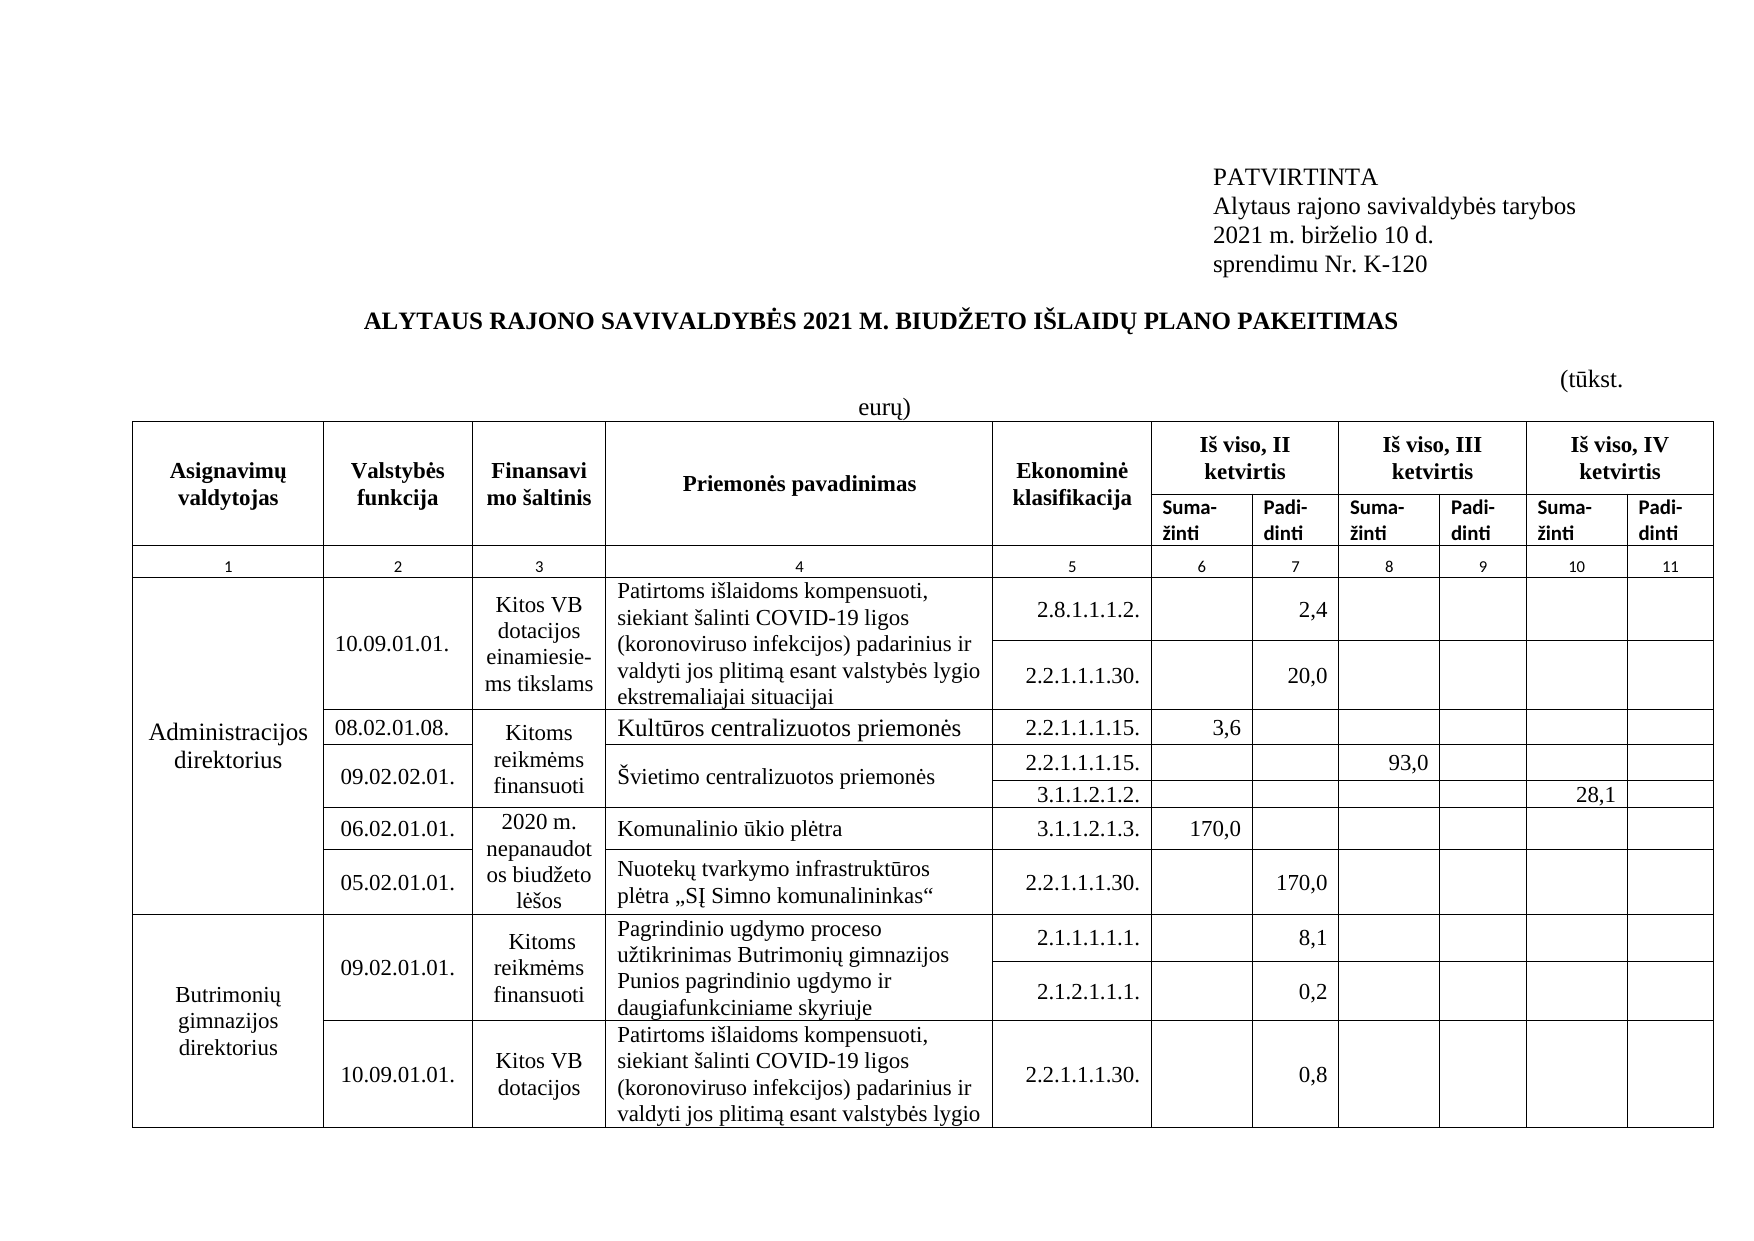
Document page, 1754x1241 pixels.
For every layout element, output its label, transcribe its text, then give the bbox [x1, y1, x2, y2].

table_header [1714, 421, 1738, 462]
table_header Iš viso, II ketvirtis [1152, 422, 1338, 493]
text sprendimu Nr. K-120 [1213, 249, 1636, 277]
table_cell [1527, 915, 1627, 961]
table_cell [1152, 578, 1252, 640]
table_cell 2.8.1.1.1.2. [993, 578, 1151, 640]
table_cell [1714, 849, 1738, 914]
table_cell Pagrindinio ugdymo proceso užtikrinimas Butrimonių gimnazijos Punios pagrindinio ugdymo ir daugiafunkciniame skyriuje [606, 915, 992, 1020]
table_cell [1152, 745, 1252, 780]
table_cell [1253, 710, 1338, 744]
table_cell [1628, 915, 1713, 961]
table_cell 8,1 [1253, 915, 1338, 961]
table_cell [1628, 745, 1713, 780]
table_cell Patirtoms išlaidoms kompensuoti, siekiant šalinti COVID-19 ligos (koronoviruso infekcijos) padarinius ir valdyti jos plitimą esant valstybės lygio [606, 1021, 992, 1127]
table_cell [1253, 781, 1338, 807]
table_cell 0,8 [1253, 1021, 1338, 1127]
table_cell Kitoms reikmėms finansuoti [473, 915, 605, 1020]
table_cell [1628, 808, 1713, 849]
text 2021 m. birželio 10 d. [1213, 220, 1636, 249]
table_cell 2 [324, 546, 472, 577]
table_cell [1440, 962, 1526, 1020]
table_header Iš viso, III ketvirtis [1339, 422, 1526, 493]
table_cell [1440, 710, 1526, 744]
table_cell [1253, 745, 1338, 780]
table_cell 05.02.01.01. [324, 850, 472, 914]
table_cell [1152, 962, 1252, 1020]
table_cell [1339, 850, 1439, 914]
table_cell Patirtoms išlaidoms kompensuoti, siekiant šalinti COVID-19 ligos (koronoviruso infekcijos) padarinius ir valdyti jos plitimą esant valstybės lygio ekstremaliajai situacijai [606, 578, 992, 709]
table_cell 20,0 [1253, 641, 1338, 709]
table_cell [1339, 781, 1439, 807]
table_cell 3,6 [1152, 710, 1252, 744]
table_cell 170,0 [1152, 808, 1252, 849]
table_cell [1628, 850, 1713, 914]
table_cell 5 [993, 546, 1151, 577]
table_header Valstybės funkcija [324, 422, 472, 545]
table_header Ekonominė klasifikacija [993, 422, 1151, 545]
table_cell 3.1.1.2.1.3. [993, 808, 1151, 849]
table_header Priemonės pavadinimas [606, 422, 992, 545]
table_cell 8 [1339, 546, 1439, 577]
table_cell [1152, 781, 1252, 807]
table_cell 2.2.1.1.1.30. [993, 641, 1151, 709]
table_cell 2020 m. nepanaudotos biudžeto lėšos [473, 808, 605, 914]
table_cell 10.09.01.01. [324, 1021, 472, 1127]
table_cell [1253, 808, 1338, 849]
table_cell Butrimonių gimnazijos direktorius [133, 915, 323, 1127]
table_cell [1527, 578, 1627, 640]
table_cell Kultūros centralizuotos priemonės [606, 710, 992, 744]
table_cell [1527, 710, 1627, 744]
table_cell [1714, 1020, 1738, 1127]
table_cell 7 [1253, 546, 1338, 577]
table_cell [1714, 494, 1738, 545]
table_cell 6 [1152, 546, 1252, 577]
table_cell 10.09.01.01. [324, 578, 472, 709]
table_cell 1 [133, 546, 323, 577]
table_cell 2.2.1.1.1.15. [993, 710, 1151, 744]
table_header Asignavimų valdytojas [133, 422, 323, 545]
table_cell Padi-dinti [1628, 495, 1713, 545]
table_cell [1527, 962, 1627, 1020]
table_cell 28,1 [1527, 781, 1627, 807]
table_cell 06.02.01.01. [324, 808, 472, 849]
text Alytaus rajono savivaldybės tarybos [1213, 191, 1636, 220]
table_cell [1527, 808, 1627, 849]
table_cell [1527, 641, 1627, 709]
table_cell Komunalinio ūkio plėtra [606, 808, 992, 849]
table_cell [1152, 850, 1252, 914]
table_cell Suma-žinti [1339, 495, 1439, 545]
text (tūkst. eurų) [133, 364, 1636, 421]
table_cell [1440, 578, 1526, 640]
table_cell [1714, 914, 1738, 961]
table_cell [1339, 915, 1439, 961]
table_cell 2.2.1.1.1.15. [993, 745, 1151, 780]
table_cell 2.1.1.1.1.1. [993, 915, 1151, 961]
table_cell [1339, 710, 1439, 744]
table_cell [1440, 641, 1526, 709]
table_cell Suma-žinti [1527, 495, 1627, 545]
table_cell [1714, 961, 1738, 1020]
table_cell [1339, 808, 1439, 849]
table_cell [1339, 641, 1439, 709]
table_cell [1527, 745, 1627, 780]
table_cell 09.02.01.01. [324, 915, 472, 1020]
table_cell [1440, 808, 1526, 849]
table_cell [1440, 1021, 1526, 1127]
table_cell [1714, 807, 1738, 849]
table_cell [1628, 578, 1713, 640]
table_cell [1339, 1021, 1439, 1127]
table_cell Administracijos direktorius [133, 578, 323, 914]
table_cell Švietimo centralizuotos priemonės [606, 745, 992, 807]
table_cell Kitos VB dotacijos einamiesie-ms tikslams [473, 578, 605, 709]
table_cell [1339, 962, 1439, 1020]
table_cell [1628, 641, 1713, 709]
table_cell [1714, 640, 1738, 709]
table_cell 2.2.1.1.1.30. [993, 1021, 1151, 1127]
table_cell 09.02.02.01. [324, 745, 472, 807]
table_header Finansavimo šaltinis [473, 422, 605, 545]
text PATVIRTINTA [1213, 162, 1636, 191]
table_cell [1440, 850, 1526, 914]
table_cell [1152, 915, 1252, 961]
table_cell 9 [1440, 546, 1526, 577]
table_header Iš viso, IV ketvirtis [1527, 422, 1713, 493]
table_cell [1440, 745, 1526, 780]
table_cell [1440, 915, 1526, 961]
table_cell [1527, 850, 1627, 914]
table_cell 2.2.1.1.1.30. [993, 850, 1151, 914]
table_cell [1628, 1021, 1713, 1127]
table_cell 4 [606, 546, 992, 577]
table_cell [1714, 709, 1738, 744]
table_cell [1628, 710, 1713, 744]
table_cell [1152, 1021, 1252, 1127]
table_cell [1440, 781, 1526, 807]
table_cell 0,2 [1253, 962, 1338, 1020]
table_cell 10 [1527, 546, 1627, 577]
table_cell [1714, 780, 1738, 807]
table_cell [1152, 641, 1252, 709]
table_cell 2.1.2.1.1.1. [993, 962, 1151, 1020]
table_cell Kitoms reikmėms finansuoti [473, 710, 605, 807]
table_cell Padi-dinti [1253, 495, 1338, 545]
table_cell 3 [473, 546, 605, 577]
table_cell [1339, 578, 1439, 640]
table_cell 08.02.01.08. [324, 710, 472, 744]
table_cell 93,0 [1339, 745, 1439, 780]
table_cell [1628, 781, 1713, 807]
table_cell Kitos VB dotacijos [473, 1021, 605, 1127]
table_cell Padi-dinti [1440, 495, 1526, 545]
table_cell 2,4 [1253, 578, 1338, 640]
table_cell [1628, 962, 1713, 1020]
table_cell Nuotekų tvarkymo infrastruktūros plėtra „SĮ Simno komunalininkas“ [606, 850, 992, 914]
table_cell [1527, 1021, 1627, 1127]
table_cell 3.1.1.2.1.2. [993, 781, 1151, 807]
table_cell 170,0 [1253, 850, 1338, 914]
table_cell [1714, 462, 1738, 493]
table_cell 11 [1628, 546, 1713, 577]
table_cell Suma-žinti [1152, 495, 1252, 545]
table_cell [1714, 577, 1738, 640]
table_cell [1714, 545, 1738, 577]
text ALYTAUS RAJONO SAVIVALDYBĖS 2021 M. BIUDŽETO IŠLAIDŲ PLANO PAKEITIMAS [133, 306, 1636, 335]
table_cell [1714, 744, 1738, 780]
